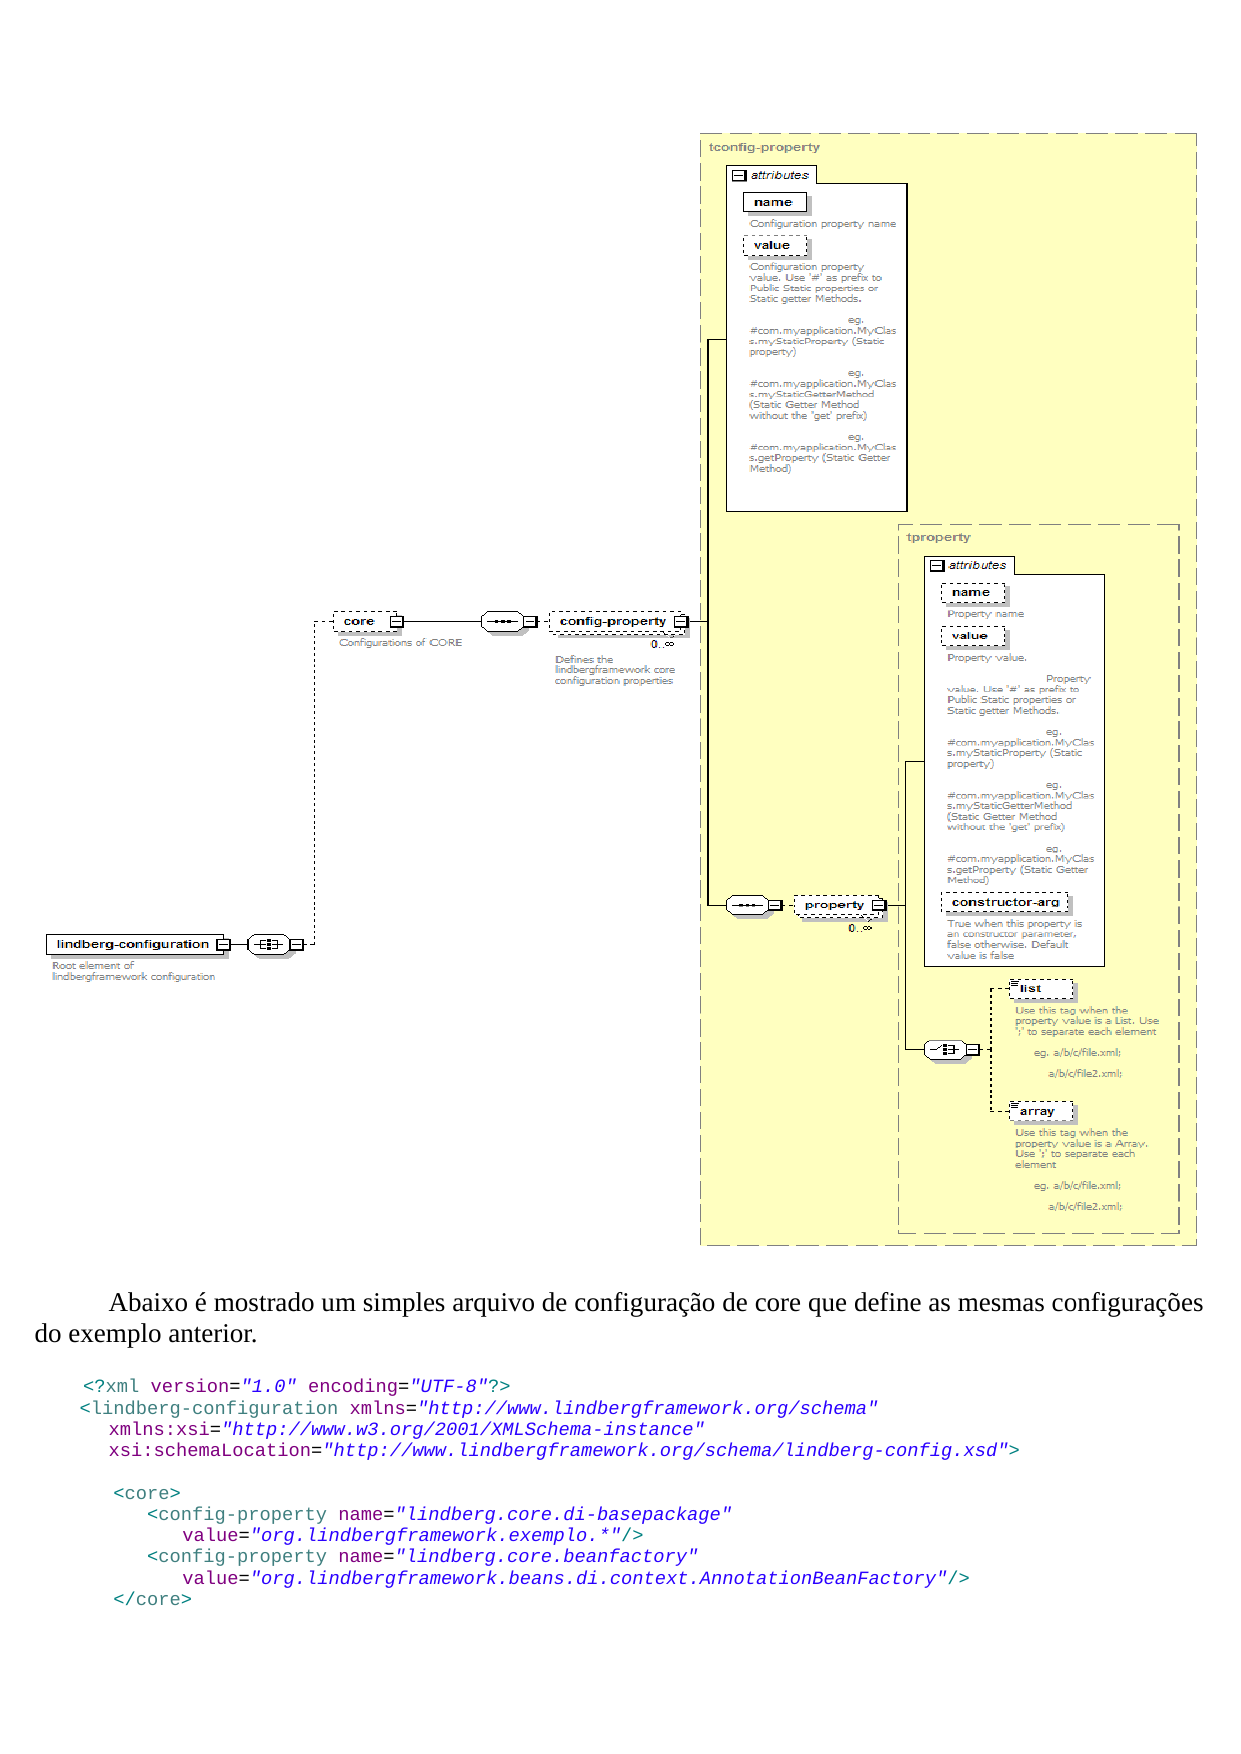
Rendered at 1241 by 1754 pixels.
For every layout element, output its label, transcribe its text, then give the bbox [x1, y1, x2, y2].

picture [34, 128, 1206, 1255]
text <lindberg-configuration xmlns="http://www.lindbergframework.org/schema" xmlns:xsi="http://www.w3.org/2001/XMLSchema-instance" xsi:schemaLocation="http://www.lindbergframework.org/schema/lindberg-config.xsd"> [34, 1398, 1206, 1462]
text <config-property name="lindberg.core.beanfactory" value="org.lindbergframework.beans.di.context.AnnotationBeanFactory"/> [34, 1547, 1206, 1590]
text <?xml version="1.0" encoding="UTF-8"?> [34, 1375, 1206, 1398]
text </core> [34, 1590, 1206, 1611]
text <config-property name="lindberg.core.di-basepackage" value="org.lindbergframework.exemplo.*"/> [34, 1505, 1206, 1547]
text <core> [34, 1483, 1206, 1505]
text Abaixo é mostrado um simples arquivo de configuração de core que define as mesmas configurações do exemplo anterior. [34, 1286, 1206, 1348]
